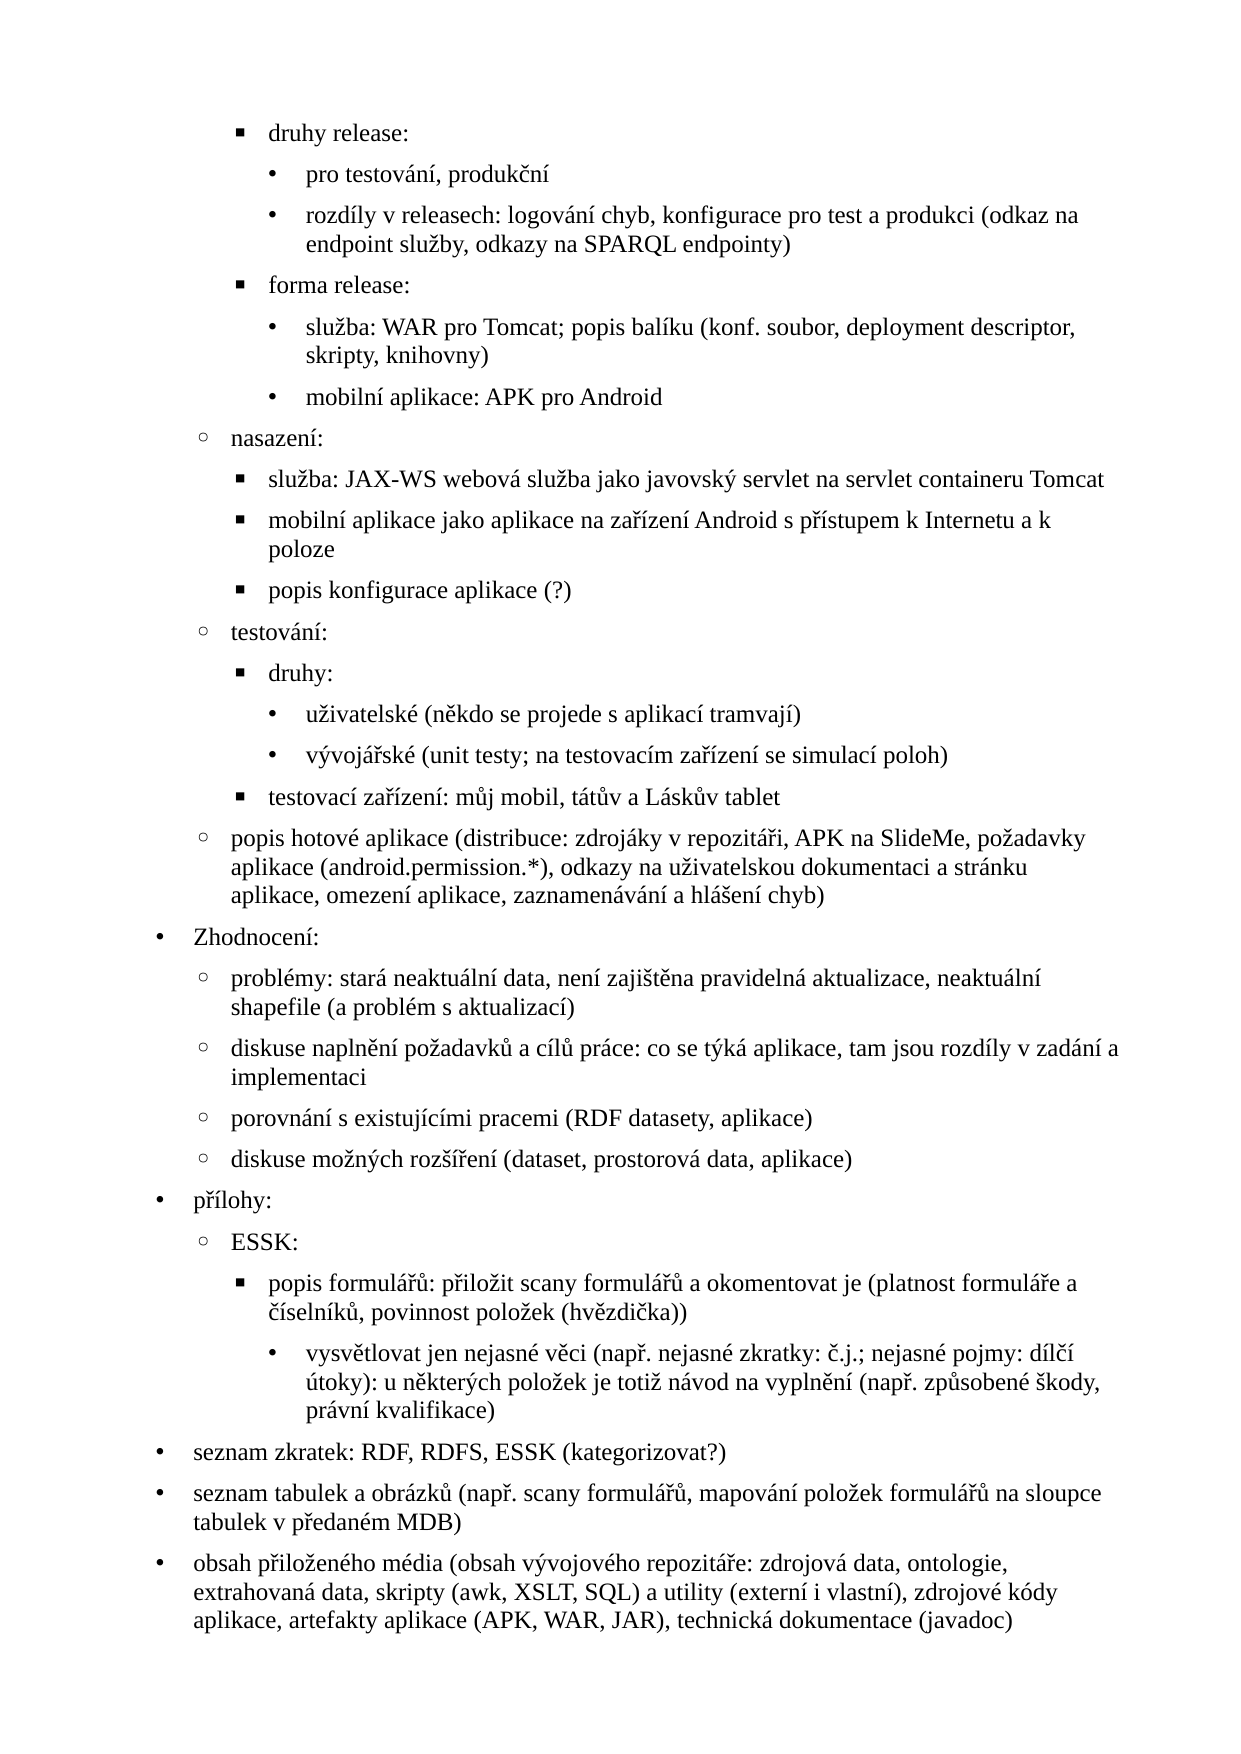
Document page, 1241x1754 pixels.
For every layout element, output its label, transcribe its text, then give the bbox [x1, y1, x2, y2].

list druhy release: [231, 118, 1122, 147]
list seznam zkratek: RDF, RDFS, ESSK (kategorizovat?) [156, 1437, 1122, 1466]
list rozdíly v releasech: logování chyb, konfigurace pro test a produkci (odkaz na endpoint služby, odkazy na SPARQL endpointy) [268, 201, 1122, 258]
list popis formulářů: přiložit scany formulářů a okomentovat je (platnost formuláře a číselníků, povinnost položek (hvězdička)) [231, 1268, 1122, 1326]
list testování: [193, 617, 1122, 646]
list služba: JAX-WS webová služba jako javovský servlet na servlet containeru Tomcat [231, 464, 1122, 493]
list vysvětlovat jen nejasné věci (např. nejasné zkratky: č.j.; nejasné pojmy: dílčí útoky): u některých položek je totiž návod na vyplnění (např. způsobené škody, právní kvalifikace) [268, 1338, 1122, 1424]
list problémy: stará neaktuální data, není zajištěna pravidelná aktualizace, neaktuální shapefile (a problém s aktualizací) [193, 963, 1122, 1021]
list popis hotové aplikace (distribuce: zdrojáky v repozitáři, APK na SlideMe, požadavky aplikace (android.permission.*), odkazy na uživatelskou dokumentaci a stránku aplikace, omezení aplikace, zaznamenávání a hlášení chyb) [193, 823, 1122, 909]
list ESSK: [193, 1227, 1122, 1256]
list služba: WAR pro Tomcat; popis balíku (konf. soubor, deployment descriptor, skripty, knihovny) [268, 312, 1122, 369]
list forma release: [231, 271, 1122, 299]
list mobilní aplikace jako aplikace na zařízení Android s přístupem k Internetu a k poloze [231, 506, 1122, 563]
list vývojářské (unit testy; na testovacím zařízení se simulací poloh) [268, 741, 1122, 769]
list porovnání s existujícími pracemi (RDF datasety, aplikace) [193, 1103, 1122, 1132]
list nasazení: [193, 423, 1122, 452]
list pro testování, produkční [268, 159, 1122, 188]
list diskuse možných rozšíření (dataset, prostorová data, aplikace) [193, 1144, 1122, 1173]
list mobilní aplikace: APK pro Android [268, 382, 1122, 411]
list seznam tabulek a obrázků (např. scany formulářů, mapování položek formulářů na sloupce tabulek v předaném MDB) [156, 1478, 1122, 1536]
list druhy: [231, 658, 1122, 687]
list testovací zařízení: můj mobil, tátův a Láskův tablet [231, 782, 1122, 811]
list Zhodnocení: [156, 922, 1122, 951]
list přílohy: [156, 1186, 1122, 1214]
list popis konfigurace aplikace (?) [231, 576, 1122, 604]
list uživatelské (někdo se projede s aplikací tramvají) [268, 699, 1122, 728]
list obsah přiloženého média (obsah vývojového repozitáře: zdrojová data, ontologie, extrahovaná data, skripty (awk, XSLT, SQL) a utility (externí i vlastní), zdrojové kódy aplikace, artefakty aplikace (APK, WAR, JAR), technická dokumentace (javadoc) [156, 1548, 1122, 1634]
list diskuse naplnění požadavků a cílů práce: co se týká aplikace, tam jsou rozdíly v zadání a implementaci [193, 1033, 1122, 1091]
